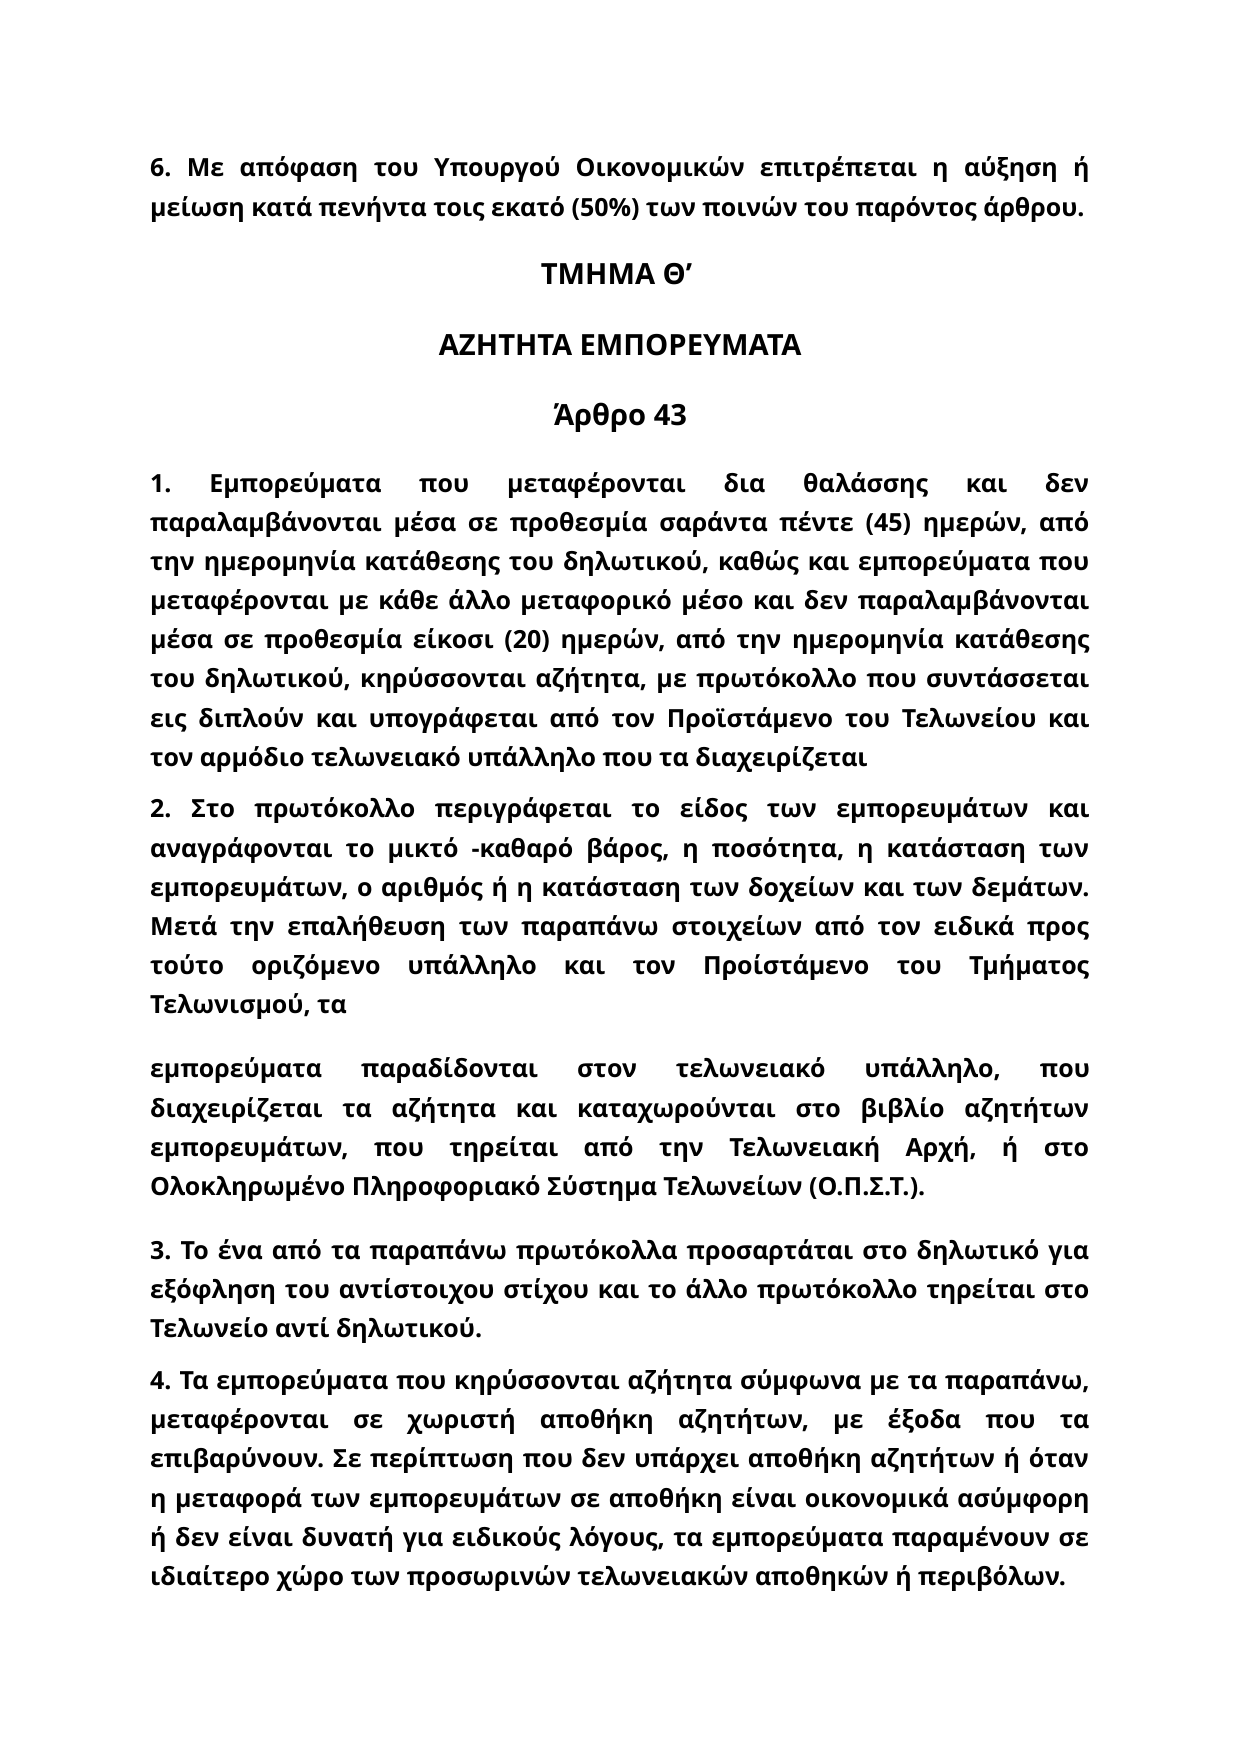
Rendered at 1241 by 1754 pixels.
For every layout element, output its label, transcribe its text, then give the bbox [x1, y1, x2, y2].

text εμπορεύματα παραδίδονται στον τελωνειακό υπάλληλο, που διαχειρίζεται τα αζήτητα και καταχωρούνται στο βιβλίο αζητήτων εμπορευμάτων, που τηρείται από την Τελωνειακή Αρχή, ή στο Ολοκληρωμένο Πληροφοριακό Σύστημα Τελωνείων (Ο.Π.Σ.Τ.). [150, 1051, 1090, 1203]
text 6. Με απόφαση του Υπουργού Οικονομικών επιτρέπεται η αύξηση ή μείωση κατά πενήντα τοις εκατό (50%) των ποινών του παρόντος άρθρου. [150, 150, 1090, 223]
subtitle ΑΖΗΤΗΤΑ ΕΜΠΟΡΕΥΜΑΤΑ [150, 324, 1090, 364]
text 1. Εμπορεύματα που μεταφέρονται δια θαλάσσης και δεν παραλαμβάνονται μέσα σε προθεσμία σαράντα πέντε (45) ημερών, από την ημερομηνία κατάθεσης του δηλωτικού, καθώς και εμπορεύματα που μεταφέρονται με κάθε άλλο μεταφορικό μέσο και δεν παραλαμβάνονται μέσα σε προθεσμία είκοσι (20) ημερών, από την ημερομηνία κατάθεσης του δηλωτικού, κηρύσσονται αζήτητα, με πρωτόκολλο που συντάσσεται εις διπλούν και υπογράφεται από τον Προϊστάμενο του Τελωνείου και τον αρμόδιο τελωνειακό υπάλληλο που τα διαχειρίζεται [150, 465, 1090, 773]
subtitle Άρθρο 43 [150, 394, 1090, 434]
subtitle ΤΜΗΜΑ Θ’ [150, 253, 1090, 293]
text 4. Τα εμπορεύματα που κηρύσσονται αζήτητα σύμφωνα με τα παραπάνω, μεταφέρονται σε χωριστή αποθήκη αζητήτων, με έξοδα που τα επιβαρύνουν. Σε περίπτωση που δεν υπάρχει αποθήκη αζητήτων ή όταν η μεταφορά των εμπορευμάτων σε αποθήκη είναι οικονομικά ασύμφορη ή δεν είναι δυνατή για ειδικούς λόγους, τα εμπορεύματα παραμένουν σε ιδιαίτερο χώρο των προσωρινών τελωνειακών αποθηκών ή περιβόλων. [150, 1363, 1090, 1593]
text 2. Στο πρωτόκολλο περιγράφεται το είδος των εμπορευμάτων και αναγράφονται το μικτό -καθαρό βάρος, η ποσότητα, η κατάσταση των εμπορευμάτων, ο αριθμός ή η κατάσταση των δοχείων και των δεμάτων. Μετά την επαλήθευση των παραπάνω στοιχείων από τον ειδικά προς τούτο οριζόμενο υπάλληλο και τον Προίστάμενο του Τμήματος Τελωνισμού, τα [150, 791, 1090, 1021]
text 3. Το ένα από τα παραπάνω πρωτόκολλα προσαρτάται στο δηλωτικό για εξόφληση του αντίστοιχου στίχου και το άλλο πρωτόκολλο τηρείται στο Τελωνείο αντί δηλωτικού. [150, 1233, 1090, 1345]
